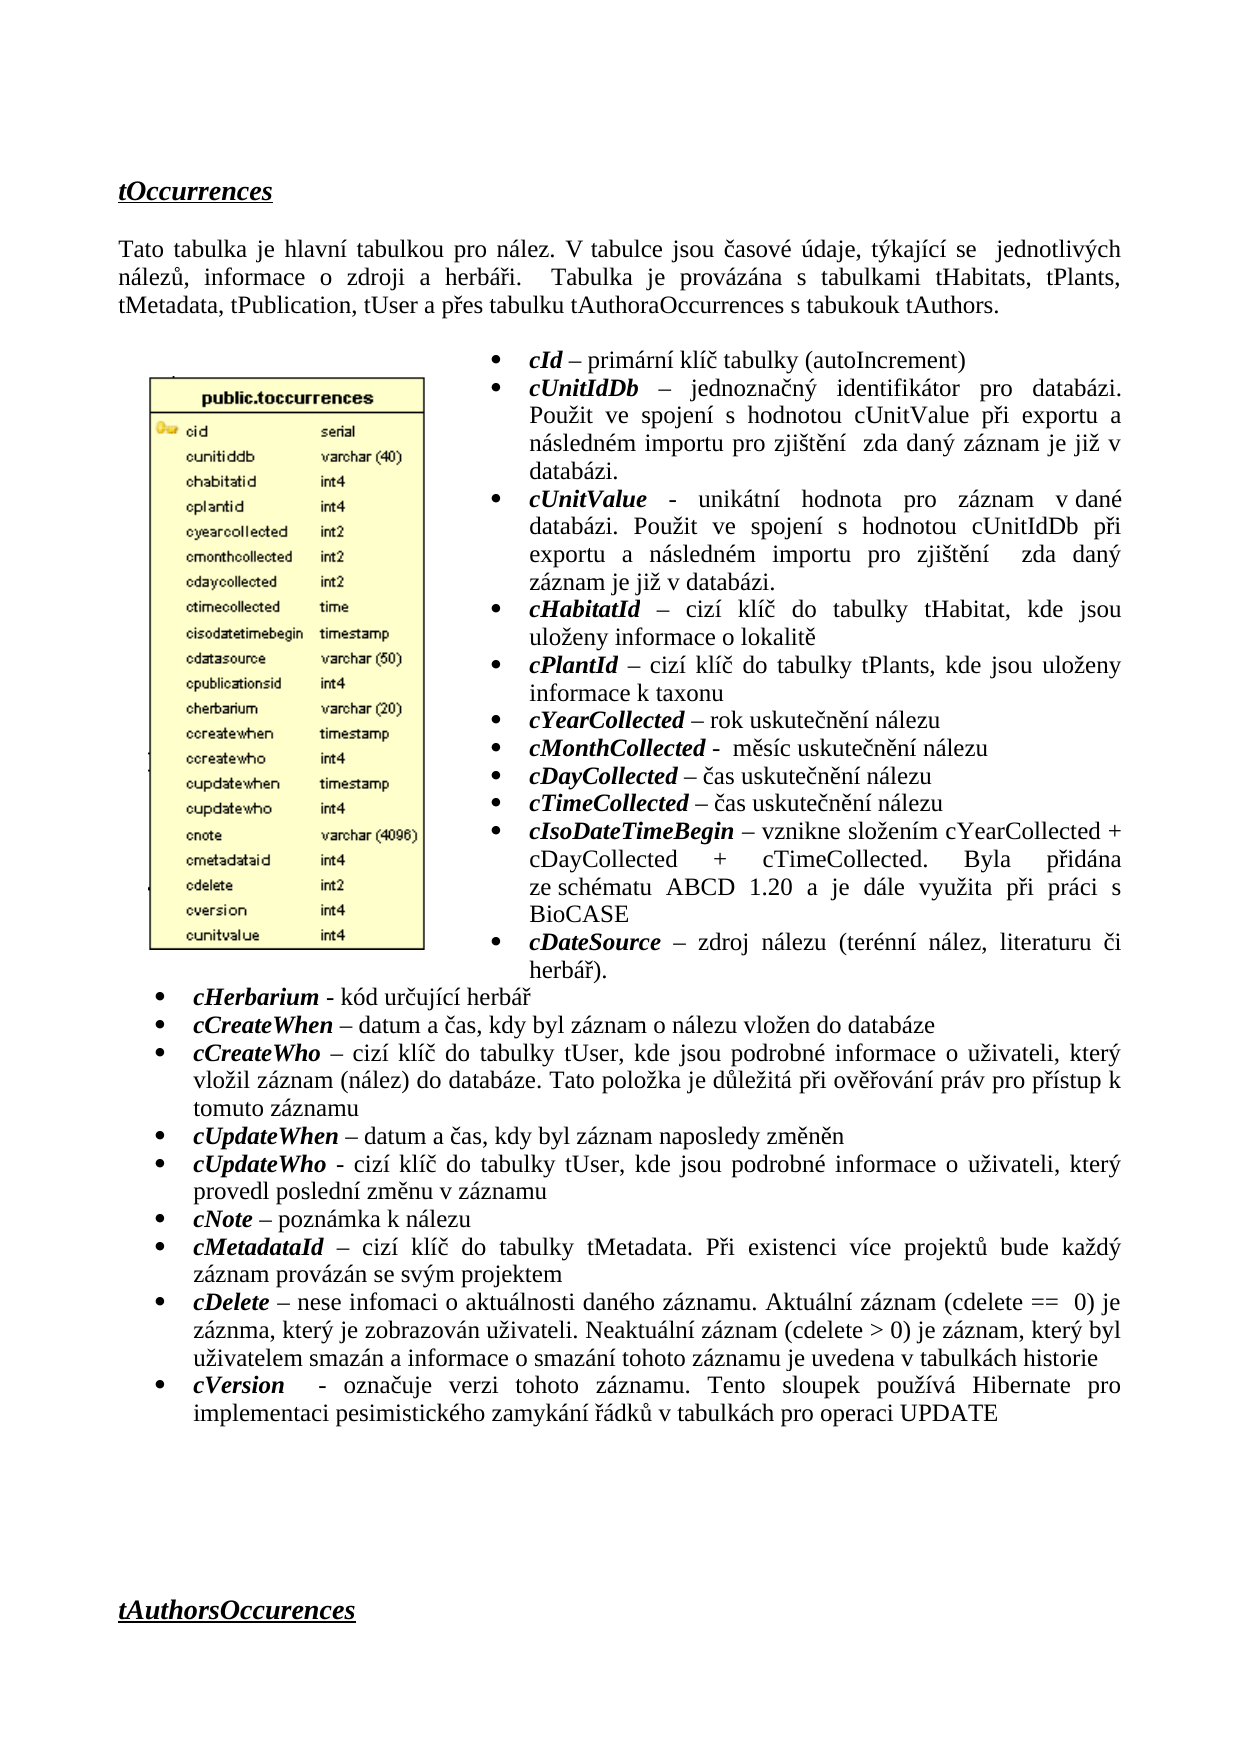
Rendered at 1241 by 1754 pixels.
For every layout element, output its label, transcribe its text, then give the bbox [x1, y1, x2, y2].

list cNote – poznámka k nálezu [156, 1205, 1122, 1233]
list cHerbarium - kód určující herbář [156, 983, 1122, 1011]
list cHabitatId – cizí klíč do tabulky tHabitat, kde jsou uloženy informace o lokalitě [425, 596, 1122, 651]
list cTimeCollected – čas uskutečnění nálezu [425, 789, 1122, 817]
list cId – primární klíč tabulky (autoIncrement) [156, 346, 1122, 374]
list cUnitValue - unikátní hodnota pro záznam v dané databázi. Použit ve spojení s hodnotou cUnitIdDb při exportu a následném importu pro zjištění zda daný záznam je již v databázi. [425, 485, 1122, 596]
list cVersion - označuje verzi tohoto záznamu. Tento sloupek používá Hibernate pro implementaci pesimistického zamykání řádků v tabulkách pro operaci UPDATE [156, 1371, 1122, 1427]
list cCreateWhen – datum a čas, kdy byl záznam o nálezu vložen do databáze [156, 1011, 1122, 1039]
subtitle tAuthorsOccurences [118, 1594, 1122, 1626]
subtitle tOccurrences [118, 175, 1122, 206]
picture [148, 376, 425, 950]
list cCreateWho – cizí klíč do tabulky tUser, kde jsou podrobné informace o uživateli, který vložil záznam (nález) do databáze. Tato položka je důležitá při ověřování práv pro přístup k tomuto záznamu [156, 1039, 1122, 1122]
list cDelete – nese infomaci o aktuálnosti daného záznamu. Aktuální záznam (cdelete == 0) je záznma, který je zobrazován uživateli. Neaktuální záznam (cdelete > 0) je záznam, který byl uživatelem smazán a informace o smazání tohoto záznamu je uvedena v tabulkách historie [156, 1288, 1122, 1371]
list cIsoDateTimeBegin – vznikne složením cYearCollected + cDayCollected + cTimeCollected. Byla přidána ze schématu ABCD 1.20 a je dále využita při práci s BioCASE [425, 817, 1122, 928]
list cPlantId – cizí klíč do tabulky tPlants, kde jsou uloženy informace k taxonu [425, 651, 1122, 706]
list cMonthCollected - měsíc uskutečnění nálezu [425, 734, 1122, 762]
list cDateSource – zdroj nálezu (terénní nález, literaturu či herbář). [156, 928, 1122, 983]
list cUpdateWhen – datum a čas, kdy byl záznam naposledy změněn [156, 1122, 1122, 1150]
list cUnitIdDb – jednoznačný identifikátor pro databázi. Použit ve spojení s hodnotou cUnitValue při exportu a následném importu pro zjištění zda daný záznam je již v databázi. [156, 374, 1122, 485]
text Tato tabulka je hlavní tabulkou pro nález. V tabulce jsou časové údaje, týkající se jednotlivých nálezů, informace o zdroji a herbáři. Tabulka je provázána s tabulkami tHabitats, tPlants, tMetadata, tPublication, tUser a přes tabulku tAuthoraOccurrences s tabukouk tAuthors. [118, 235, 1122, 318]
list cUpdateWho - cizí klíč do tabulky tUser, kde jsou podrobné informace o uživateli, který provedl poslední změnu v záznamu [156, 1150, 1122, 1205]
list cYearCollected – rok uskutečnění nálezu [425, 706, 1122, 734]
list cDayCollected – čas uskutečnění nálezu [425, 762, 1122, 789]
list cMetadataId – cizí klíč do tabulky tMetadata. Při existenci více projektů bude každý záznam provázán se svým projektem [156, 1233, 1122, 1288]
